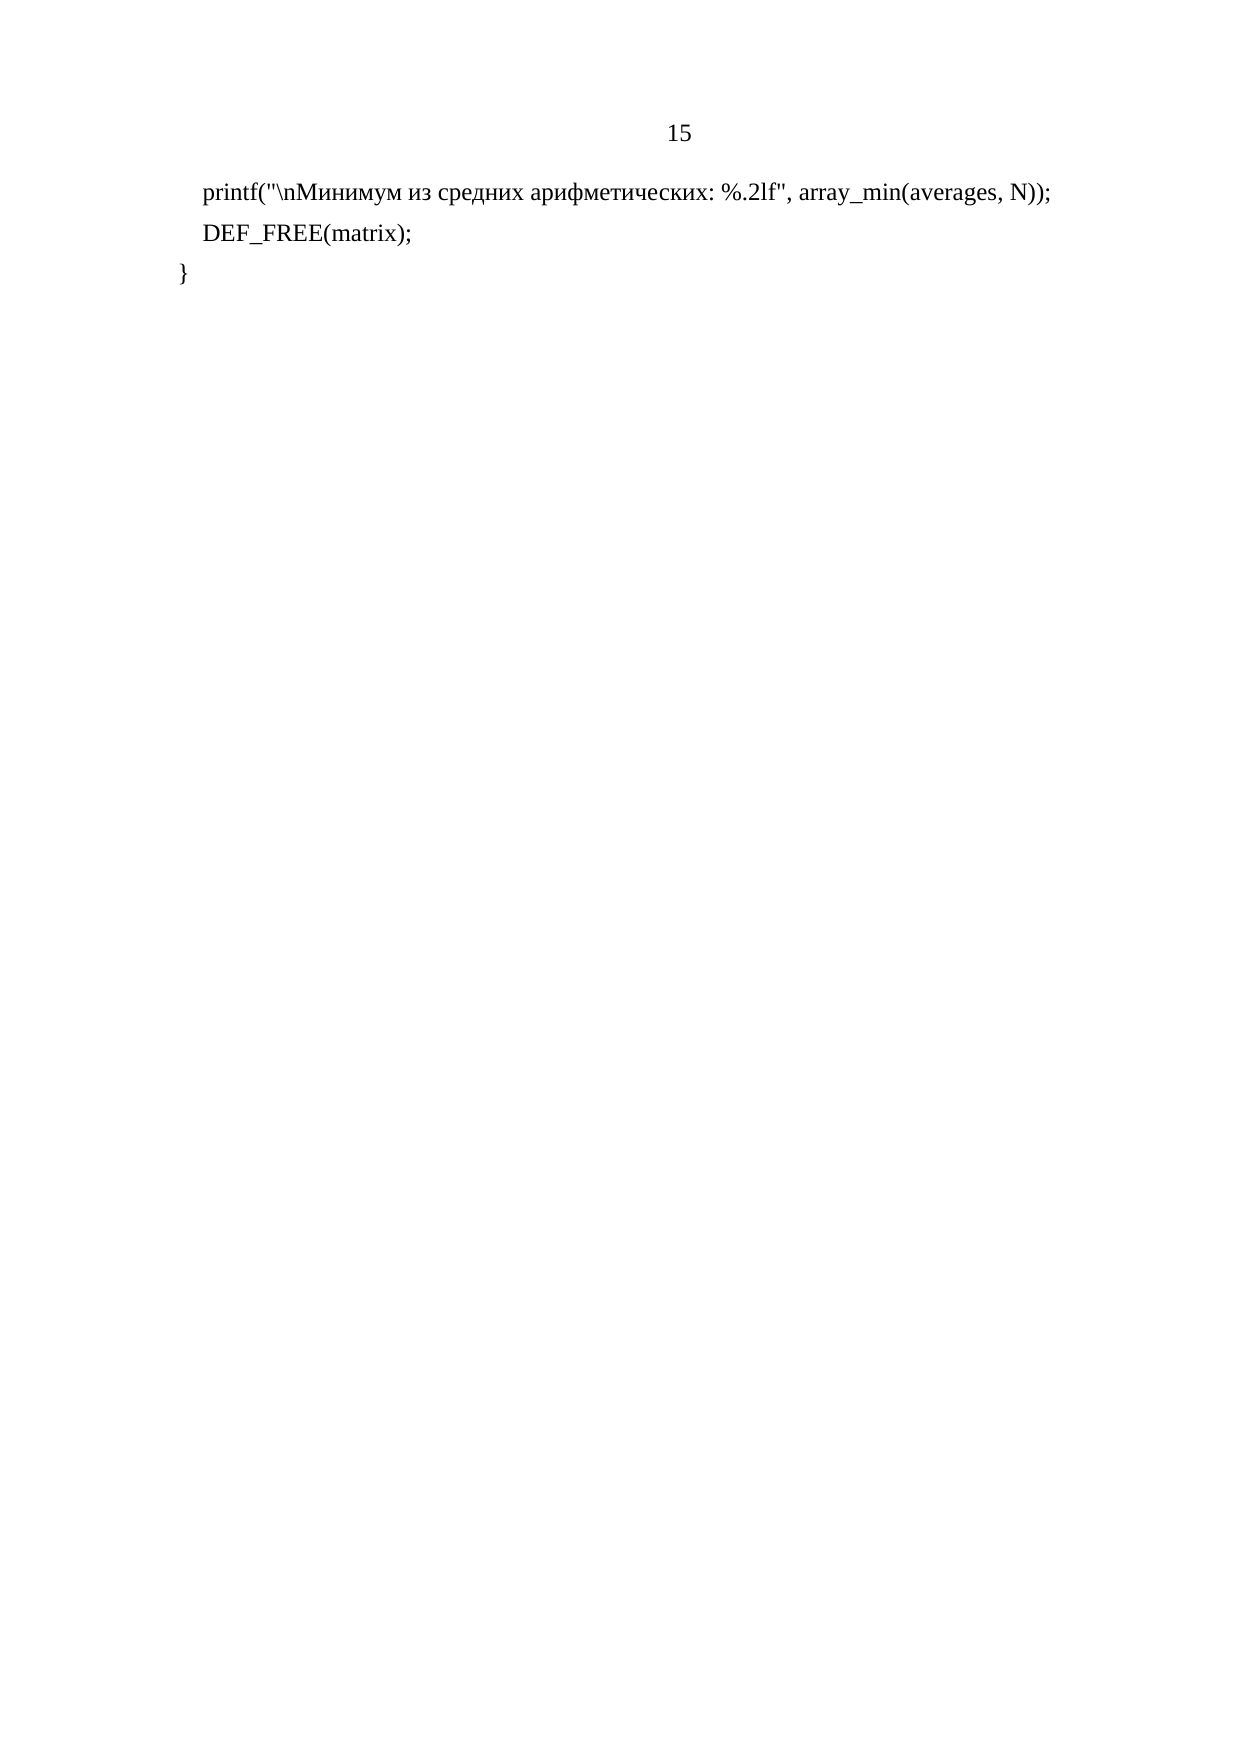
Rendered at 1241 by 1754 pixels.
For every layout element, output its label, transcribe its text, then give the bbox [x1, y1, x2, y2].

text printf("\nМинимум из средних арифметических: %.2lf", array_min(averages, N)); [177, 177, 1181, 206]
text } [177, 258, 1181, 287]
text DEF_FREE(matrix); [177, 218, 1181, 246]
